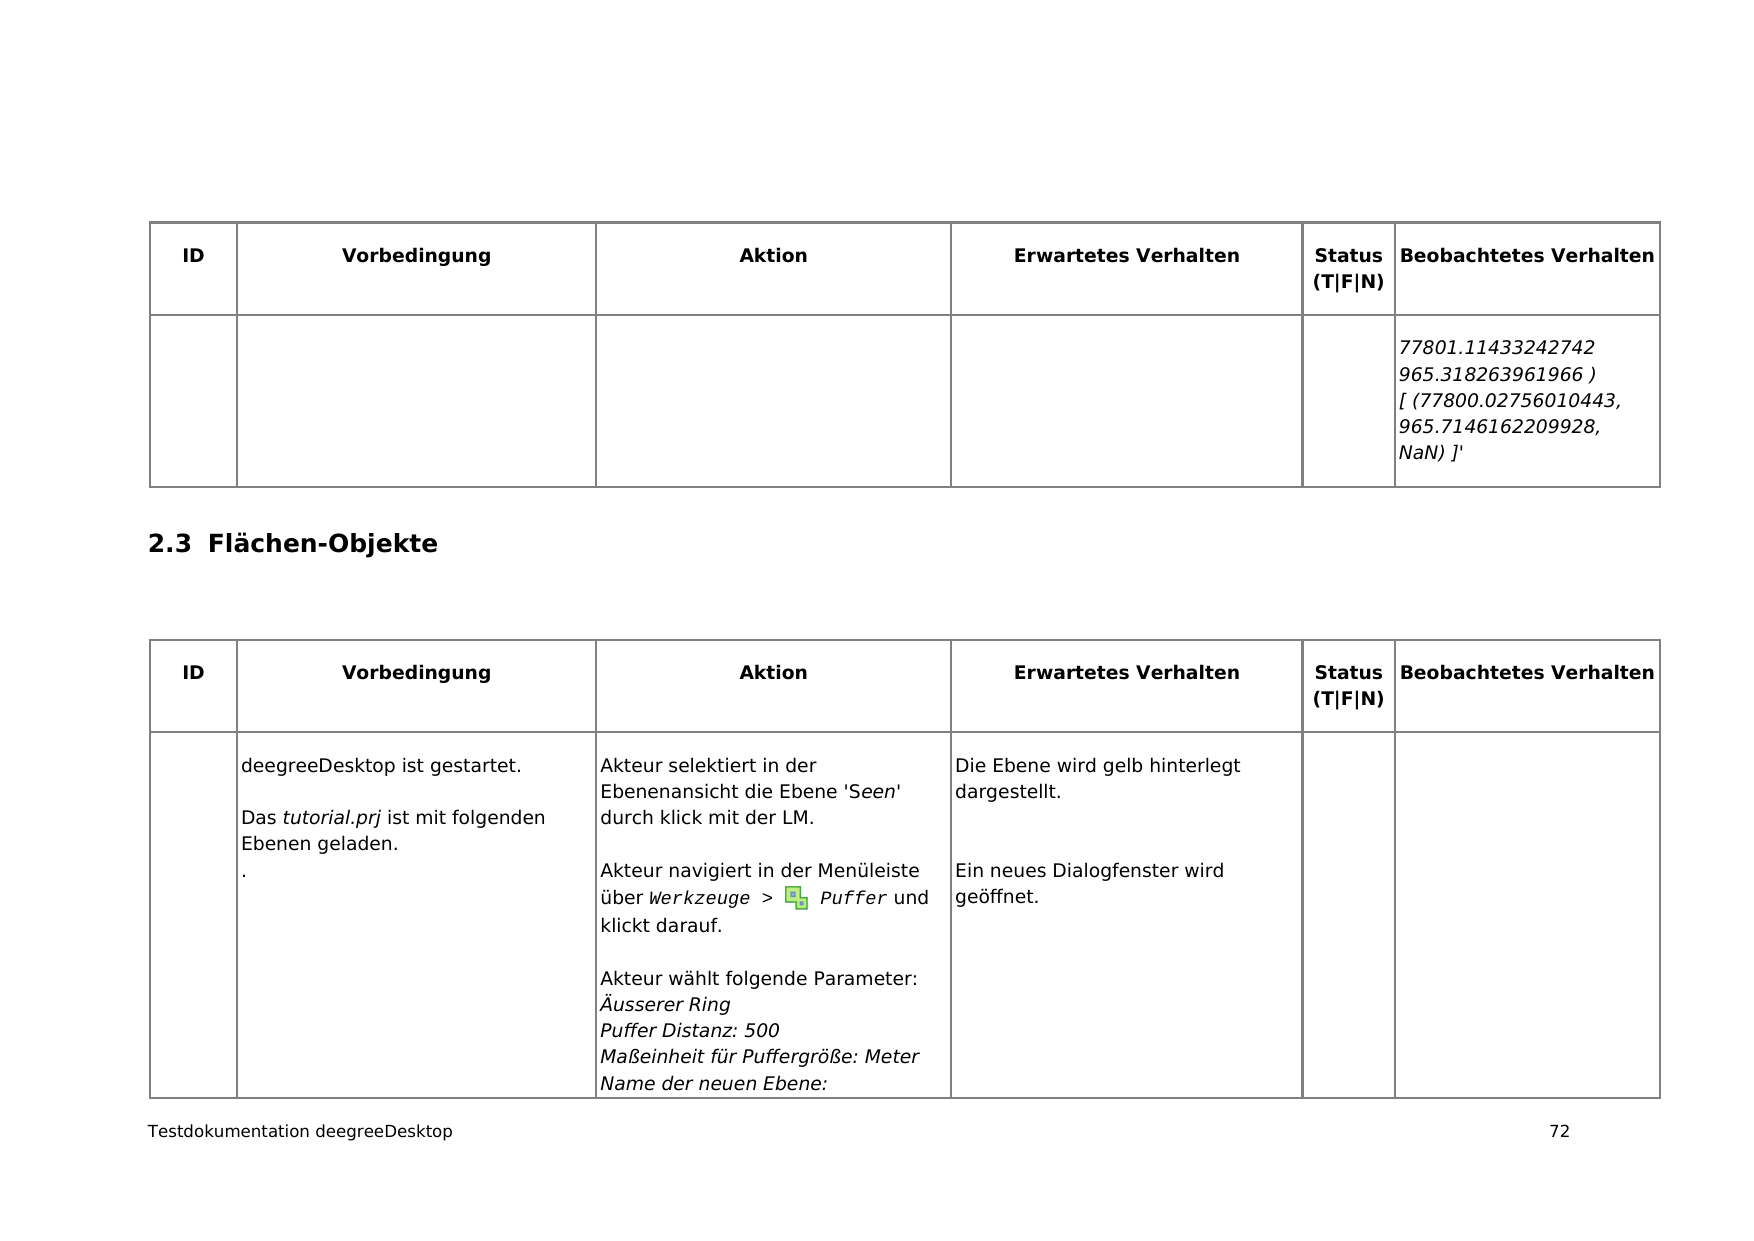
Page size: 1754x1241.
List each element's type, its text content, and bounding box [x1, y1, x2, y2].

table_header Erwartetes Verhalten [952, 641, 1301, 731]
table_header Vorbedingung [238, 641, 595, 731]
table_header Beobachtetes Verhalten [1396, 641, 1659, 731]
table_cell [1304, 316, 1394, 486]
table_header Status (T|F|N) [1304, 224, 1394, 314]
table_cell [238, 316, 595, 486]
table_cell Akteur selektiert in der Ebenenansicht die Ebene 'Seen' durch klick mit der LM. Akteur navigiert in der Menüleiste über Werkzeuge > Puffer und klickt darauf. Akteur wählt folgende Parameter: Äusserer Ring Puffer Distanz: 500 Maßeinheit für Puffergröße: Meter Name der neuen Ebene: [597, 733, 950, 1097]
table_header Aktion [597, 641, 950, 731]
table_cell [151, 316, 236, 486]
table_cell [597, 316, 950, 486]
table_cell [1304, 733, 1394, 1097]
table_header Vorbedingung [238, 224, 595, 314]
table_cell [952, 316, 1301, 486]
table_header Beobachtetes Verhalten [1396, 224, 1659, 314]
table_header ID [151, 641, 236, 731]
table_header Aktion [597, 224, 950, 314]
table_cell 77801.11433242742 965.318263961966 ) [ (77800.02756010443, 965.7146162209928, NaN) ]' [1396, 316, 1659, 486]
table_cell Die Ebene wird gelb hinterlegt dargestellt. Ein neues Dialogfenster wird geöffnet. [952, 733, 1301, 1097]
table_cell deegreeDesktop ist gestartet. Das tutorial.prj ist mit folgenden Ebenen geladen. . [238, 733, 595, 1097]
table_cell [151, 733, 236, 1097]
table_cell [1396, 733, 1659, 1097]
subtitle Flächen-Objekte [148, 529, 1606, 558]
picture [784, 885, 809, 911]
table_header Status (T|F|N) [1304, 641, 1394, 731]
table_header Erwartetes Verhalten [952, 224, 1301, 314]
table_header ID [151, 224, 236, 314]
